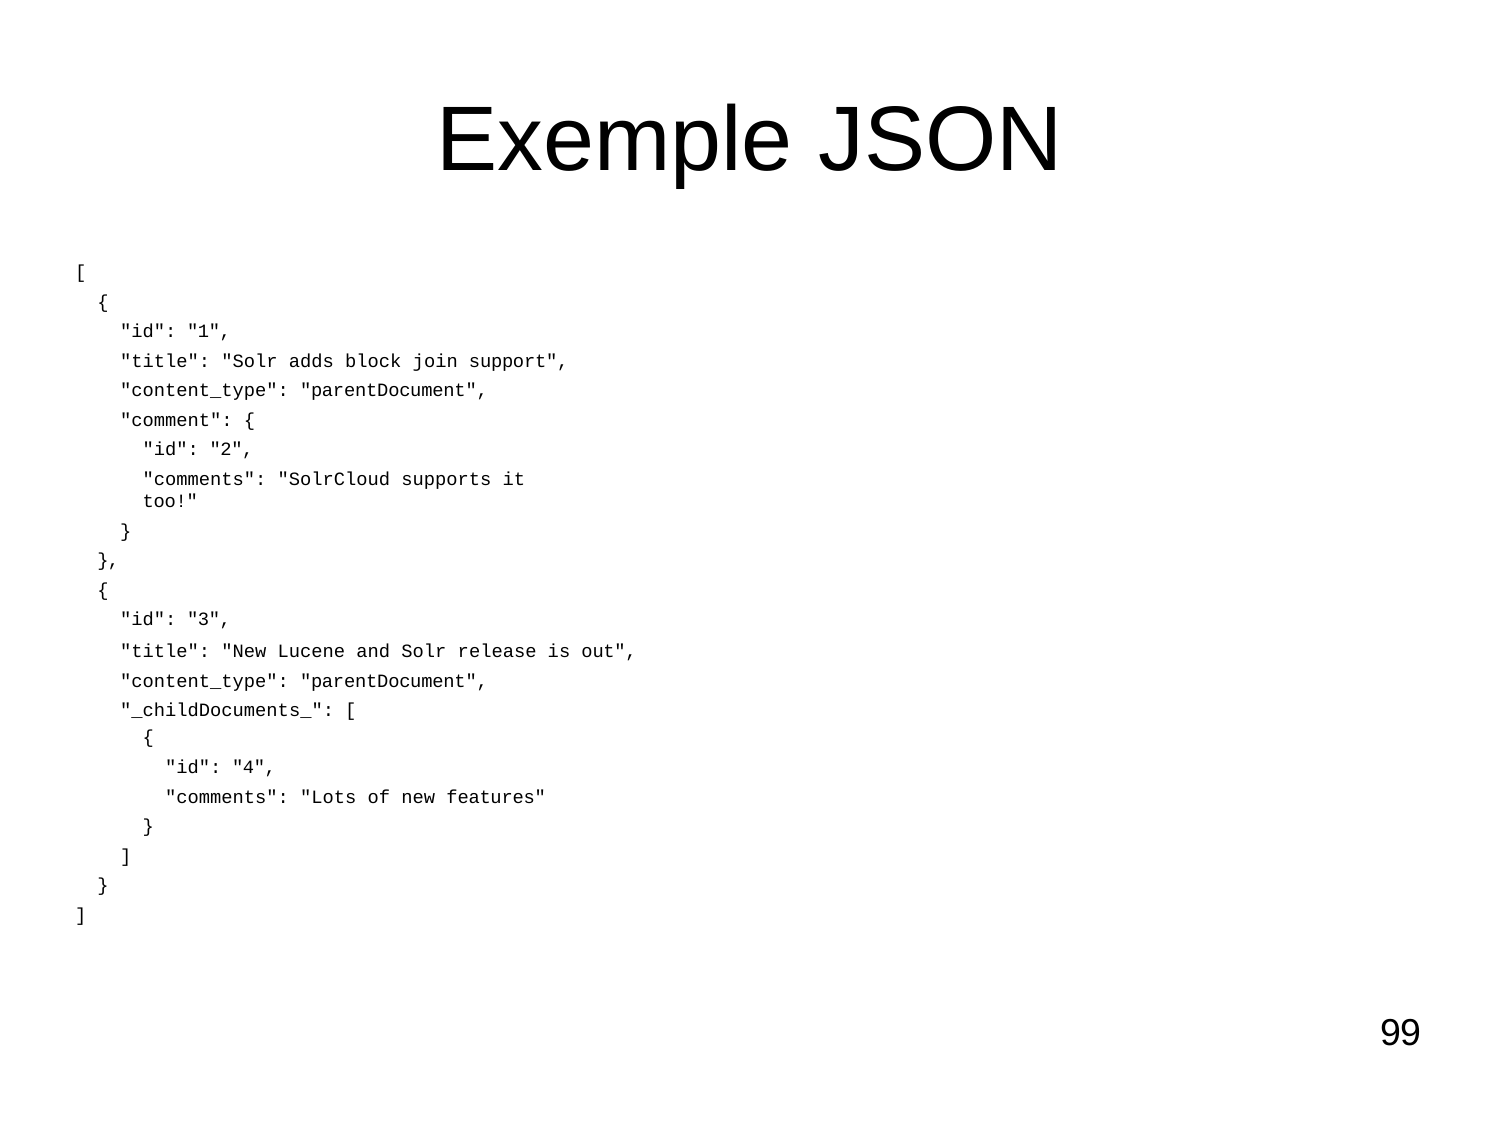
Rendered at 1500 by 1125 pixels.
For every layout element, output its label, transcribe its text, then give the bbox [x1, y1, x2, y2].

slide_number 99 [1373, 1009, 1451, 1125]
text_box [ { "id": "1", "title": "Solr adds block join support", "content_type": "parentDocument", "comment": { "id": "2", "comments": "SolrCloud supports it too!" } }, { "id": "3", "title": "New Lucene and Solr release is out", "content_type": "parentDocument", "_childDocuments_": [ { "id": "4", "comments": "Lots of new features" } ] } ] [72, 250, 641, 925]
title Exemple JSON [87, 26, 1413, 267]
